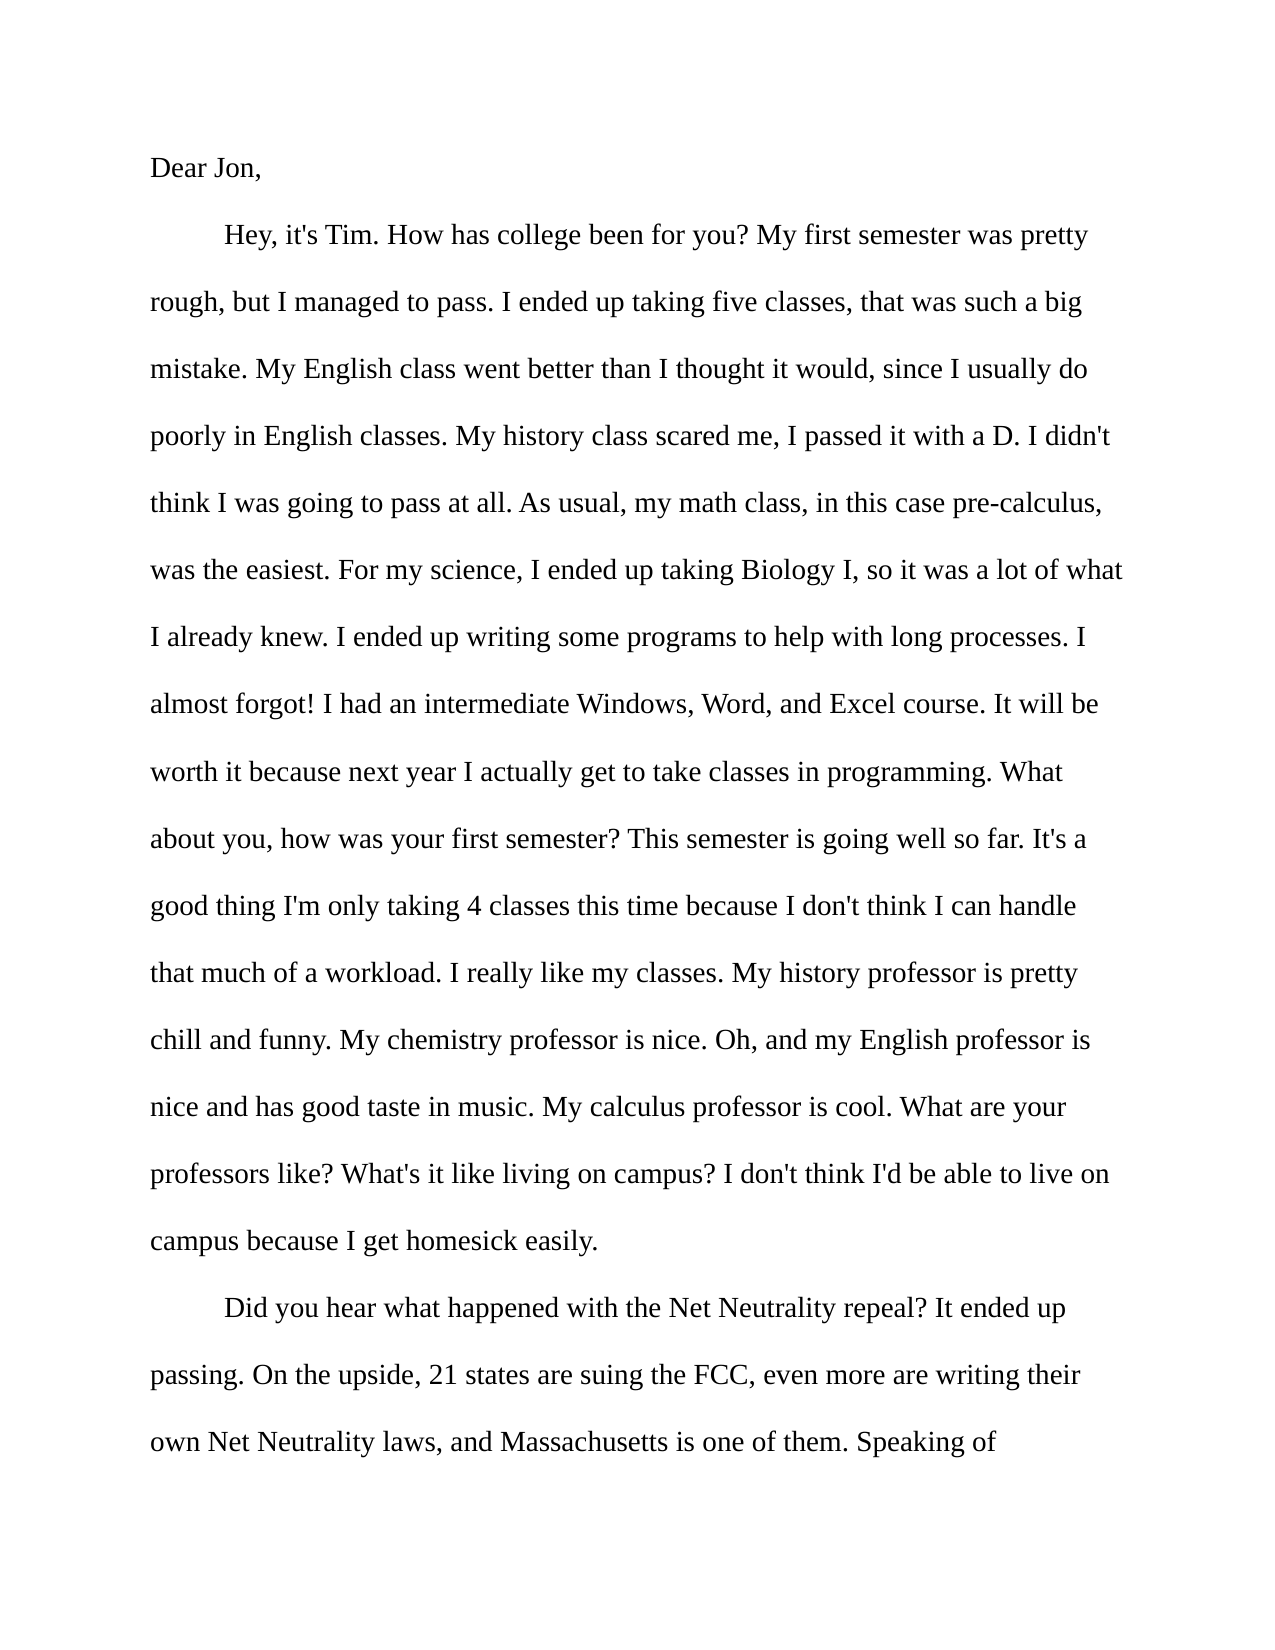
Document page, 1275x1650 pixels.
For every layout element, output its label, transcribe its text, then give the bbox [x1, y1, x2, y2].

text Dear Jon, [150, 150, 1125, 183]
text Did you hear what happened with the Net Neutrality repeal? It ended up passing. On the upside, 21 states are suing the FCC, even more are writing their own Net Neutrality laws, and Massachusetts is one of them. Speaking of [150, 1290, 1125, 1458]
text Hey, it's Tim. How has college been for you? My first semester was pretty rough, but I managed to pass. I ended up taking five classes, that was such a big mistake. My English class went better than I thought it would, since I usually do poorly in English classes. My history class scared me, I passed it with a D. I didn't think I was going to pass at all. As usual, my math class, in this case pre-calculus, was the easiest. For my science, I ended up taking Biology I, so it was a lot of what I already knew. I ended up writing some programs to help with long processes. I almost forgot! I had an intermediate Windows, Word, and Excel course. It will be worth it because next year I actually get to take classes in programming. What about you, how was your first semester? This semester is going well so far. It's a good thing I'm only taking 4 classes this time because I don't think I can handle that much of a workload. I really like my classes. My history professor is pretty chill and funny. My chemistry professor is nice. Oh, and my English professor is nice and has good taste in music. My calculus professor is cool. What are your professors like? What's it like living on campus? I don't think I'd be able to live on campus because I get homesick easily. [150, 217, 1125, 1257]
